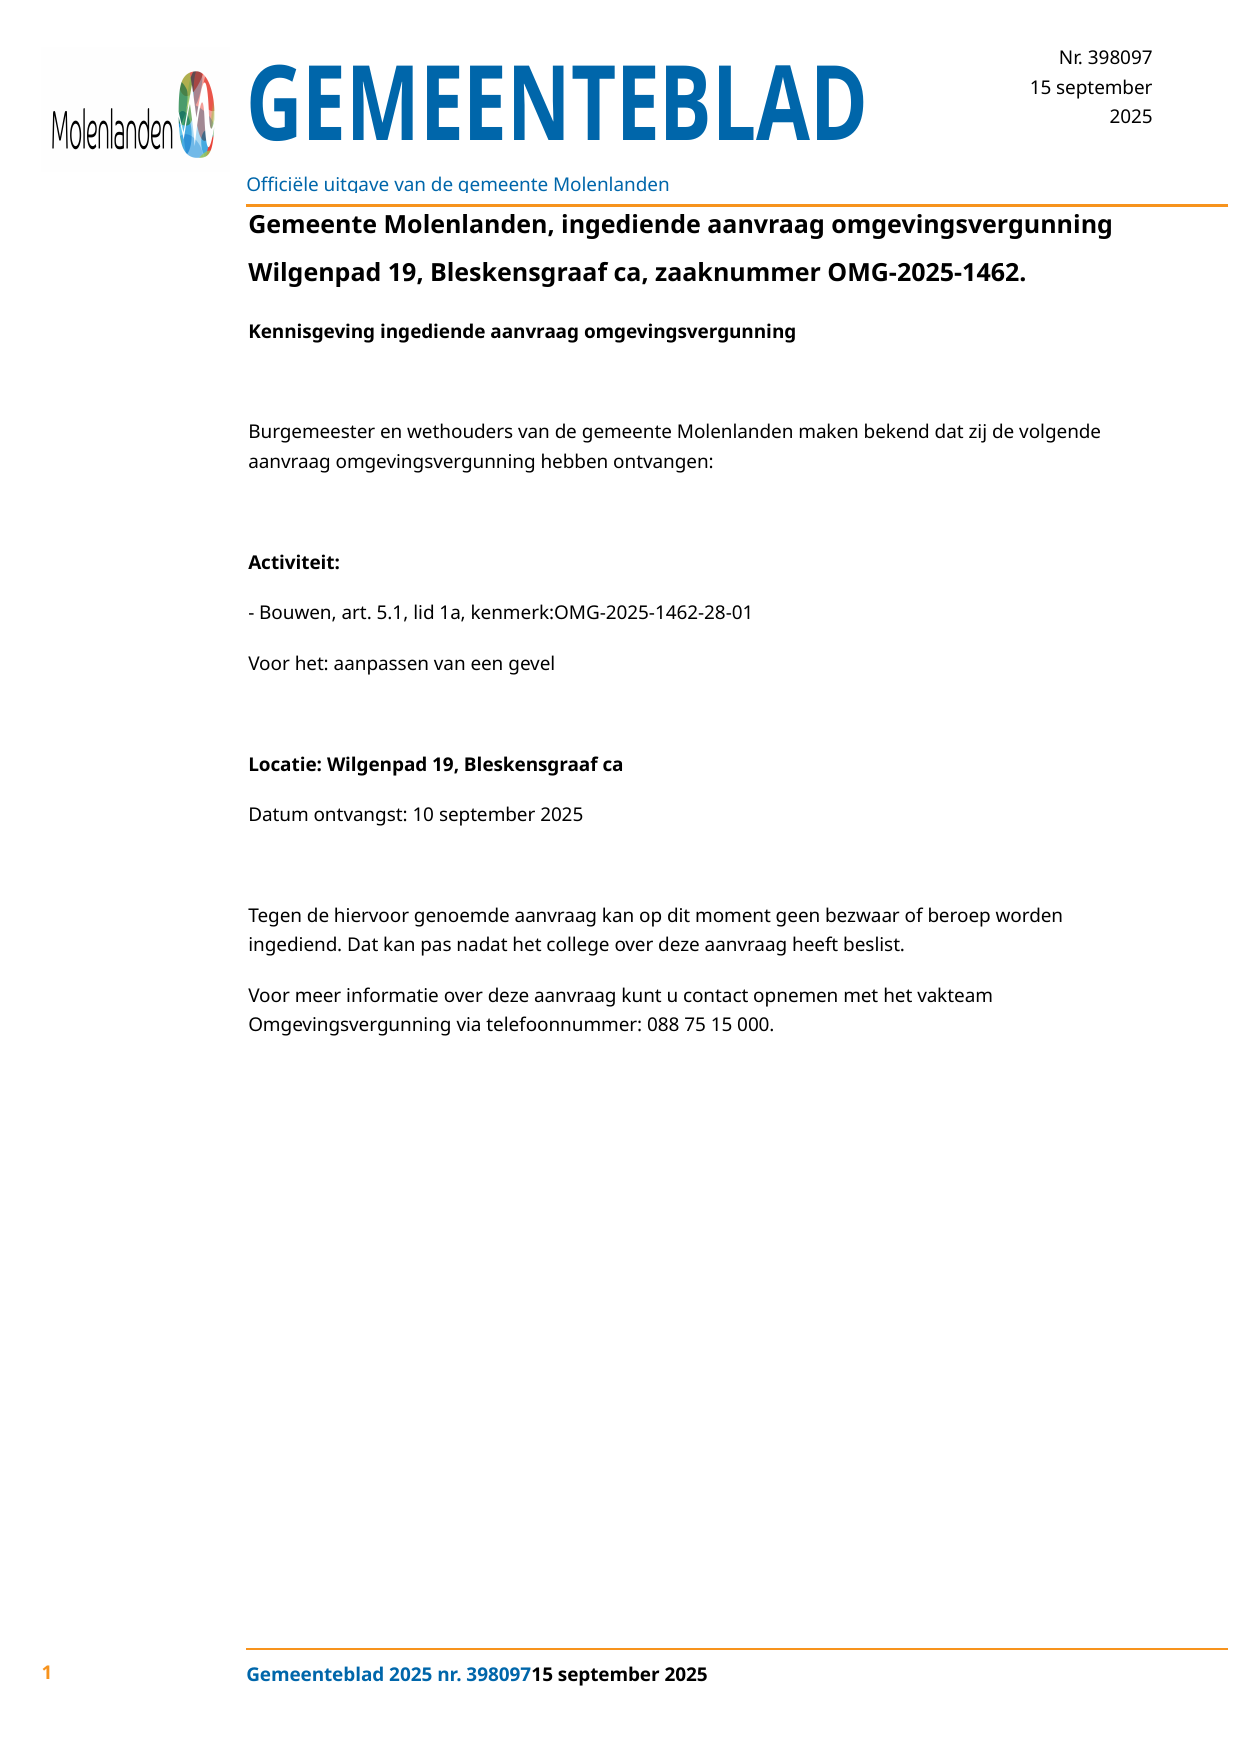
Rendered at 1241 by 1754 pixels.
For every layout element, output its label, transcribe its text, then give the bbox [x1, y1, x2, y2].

text Tegen de hiervoor genoemde aanvraag kan op dit moment geen bezwaar of beroep worden ingediend. Dat kan pas nadat het college over deze aanvraag heeft beslist. [248, 902, 1152, 957]
text Kennisgeving ingediende aanvraag omgevingsvergunning [248, 318, 1152, 344]
text Locatie: Wilgenpad 19, Bleskensgraaf ca [248, 751, 1152, 777]
picture [41, 47, 231, 172]
text - Bouwen, art. 5.1, lid 1a, kenmerk:OMG-2025-1462-28-01 [248, 599, 1152, 625]
text Datum ontvangst: 10 september 2025 [248, 801, 1152, 827]
text Burgemeester en wethouders van de gemeente Molenlanden maken bekend dat zij de volgende aanvraag omgevingsvergunning hebben ontvangen: [248, 419, 1152, 474]
text Voor meer informatie over deze aanvraag kunt u contact opnemen met het vakteam Omgevingsvergunning via telefoonnummer: 088 75 15 000. [248, 982, 1152, 1037]
text Voor het: aanpassen van een gevel [248, 650, 1152, 676]
text Activiteit: [248, 549, 1152, 575]
text Gemeente Molenlanden, ingediende aanvraag omgevingsvergunning Wilgenpad 19, Bleskensgraaf ca, zaaknummer OMG-2025-1462. [248, 207, 1152, 288]
